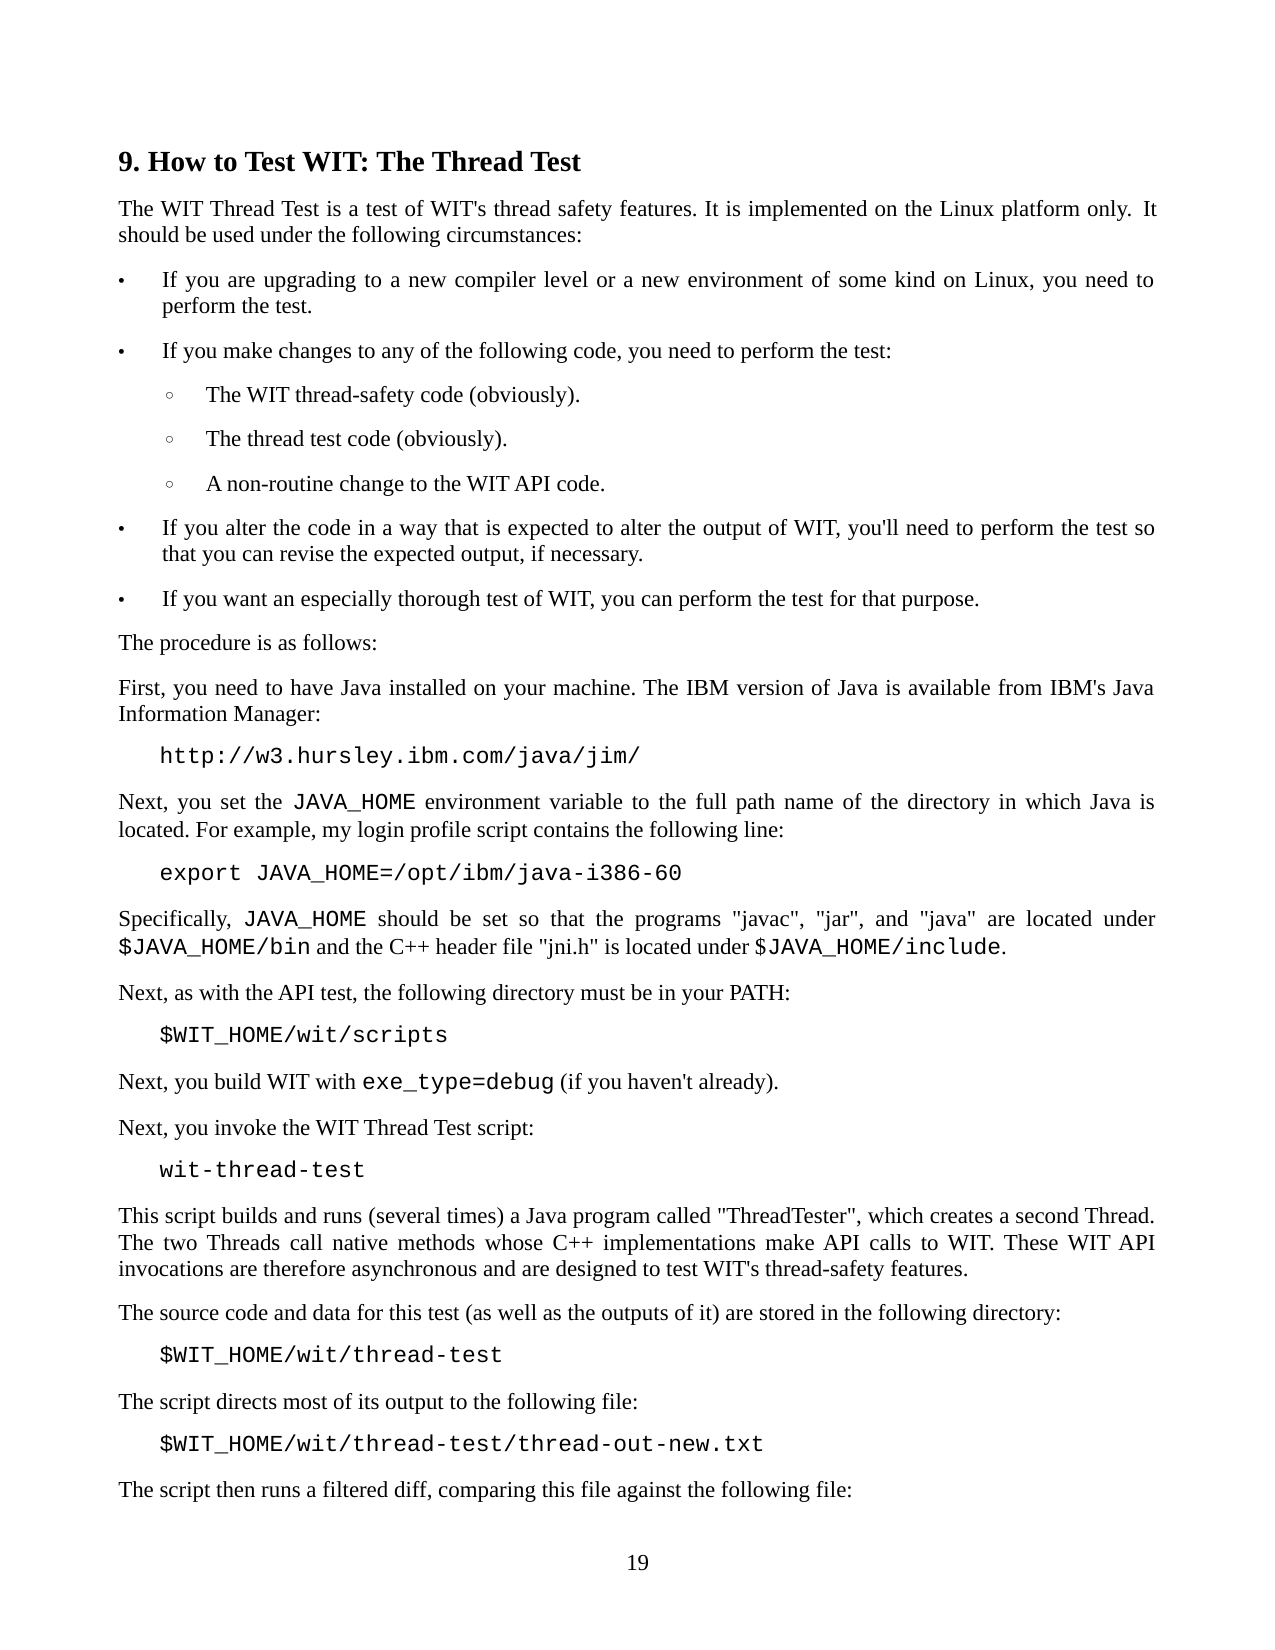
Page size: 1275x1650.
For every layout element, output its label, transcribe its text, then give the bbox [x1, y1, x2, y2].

text The script directs most of its output to the following file: [118, 1388, 1157, 1414]
text The source code and data for this test (as well as the outputs of it) are stored in the following directory: [118, 1299, 1157, 1326]
text The procedure is as follows: [118, 629, 1157, 656]
list A non-routine change to the WIT API code. [162, 470, 1157, 496]
text $WIT_HOME/wit/scripts [118, 1024, 1157, 1050]
list If you make changes to any of the following code, you need to perform the test: [118, 337, 1157, 363]
text First, you need to have Java installed on your machine. The IBM version of Java is available from IBM's Java Information Manager: [118, 674, 1157, 726]
text Next, you set the JAVA_HOME environment variable to the full path name of the directory in which Java is located. For example, my login profile script contains the following line: [118, 788, 1157, 843]
subtitle How to Test WIT: The Thread Test [118, 144, 1157, 177]
text wit-thread-test [118, 1158, 1157, 1184]
text http://w3.hursley.ibm.com/java/jim/ [118, 744, 1157, 770]
text The WIT Thread Test is a test of WIT's thread safety features. It is implemented on the Linux platform only. It should be used under the following circumstances: [118, 195, 1157, 248]
text Next, as with the API test, the following directory must be in your PATH: [118, 979, 1157, 1006]
text $WIT_HOME/wit/thread-test [118, 1344, 1157, 1370]
text $WIT_HOME/wit/thread-test/thread-out-new.txt [118, 1432, 1157, 1458]
text The script then runs a filtered diff, comparing this file against the following file: [118, 1476, 1157, 1502]
list If you are upgrading to a new compiler level or a new environment of some kind on Linux, you need to perform the test. [118, 266, 1157, 319]
text Next, you invoke the WIT Thread Test script: [118, 1114, 1157, 1140]
text This script builds and runs (several times) a Java program called "ThreadTester", which creates a second Thread. The two Threads call native methods whose C++ implementations make API calls to WIT. These WIT API invocations are therefore asynchronous and are designed to test WIT's thread-safety features. [118, 1202, 1157, 1281]
text export JAVA_HOME=/opt/ibm/java-i386-60 [118, 861, 1157, 887]
text Next, you build WIT with exe_type=debug (if you haven't already). [118, 1068, 1157, 1096]
text Specifically, JAVA_HOME should be set so that the programs "javac", "jar", and "java" are located under $JAVA_HOME/bin and the C++ header file "jni.h" is located under $JAVA_HOME/include. [118, 905, 1157, 961]
list The thread test code (obviously). [162, 425, 1157, 452]
list If you want an especially thorough test of WIT, you can perform the test for that purpose. [118, 585, 1157, 611]
list The WIT thread-safety code (obviously). [162, 381, 1157, 407]
list If you alter the code in a way that is expected to alter the output of WIT, you'll need to perform the test so that you can revise the expected output, if necessary. [118, 514, 1157, 567]
